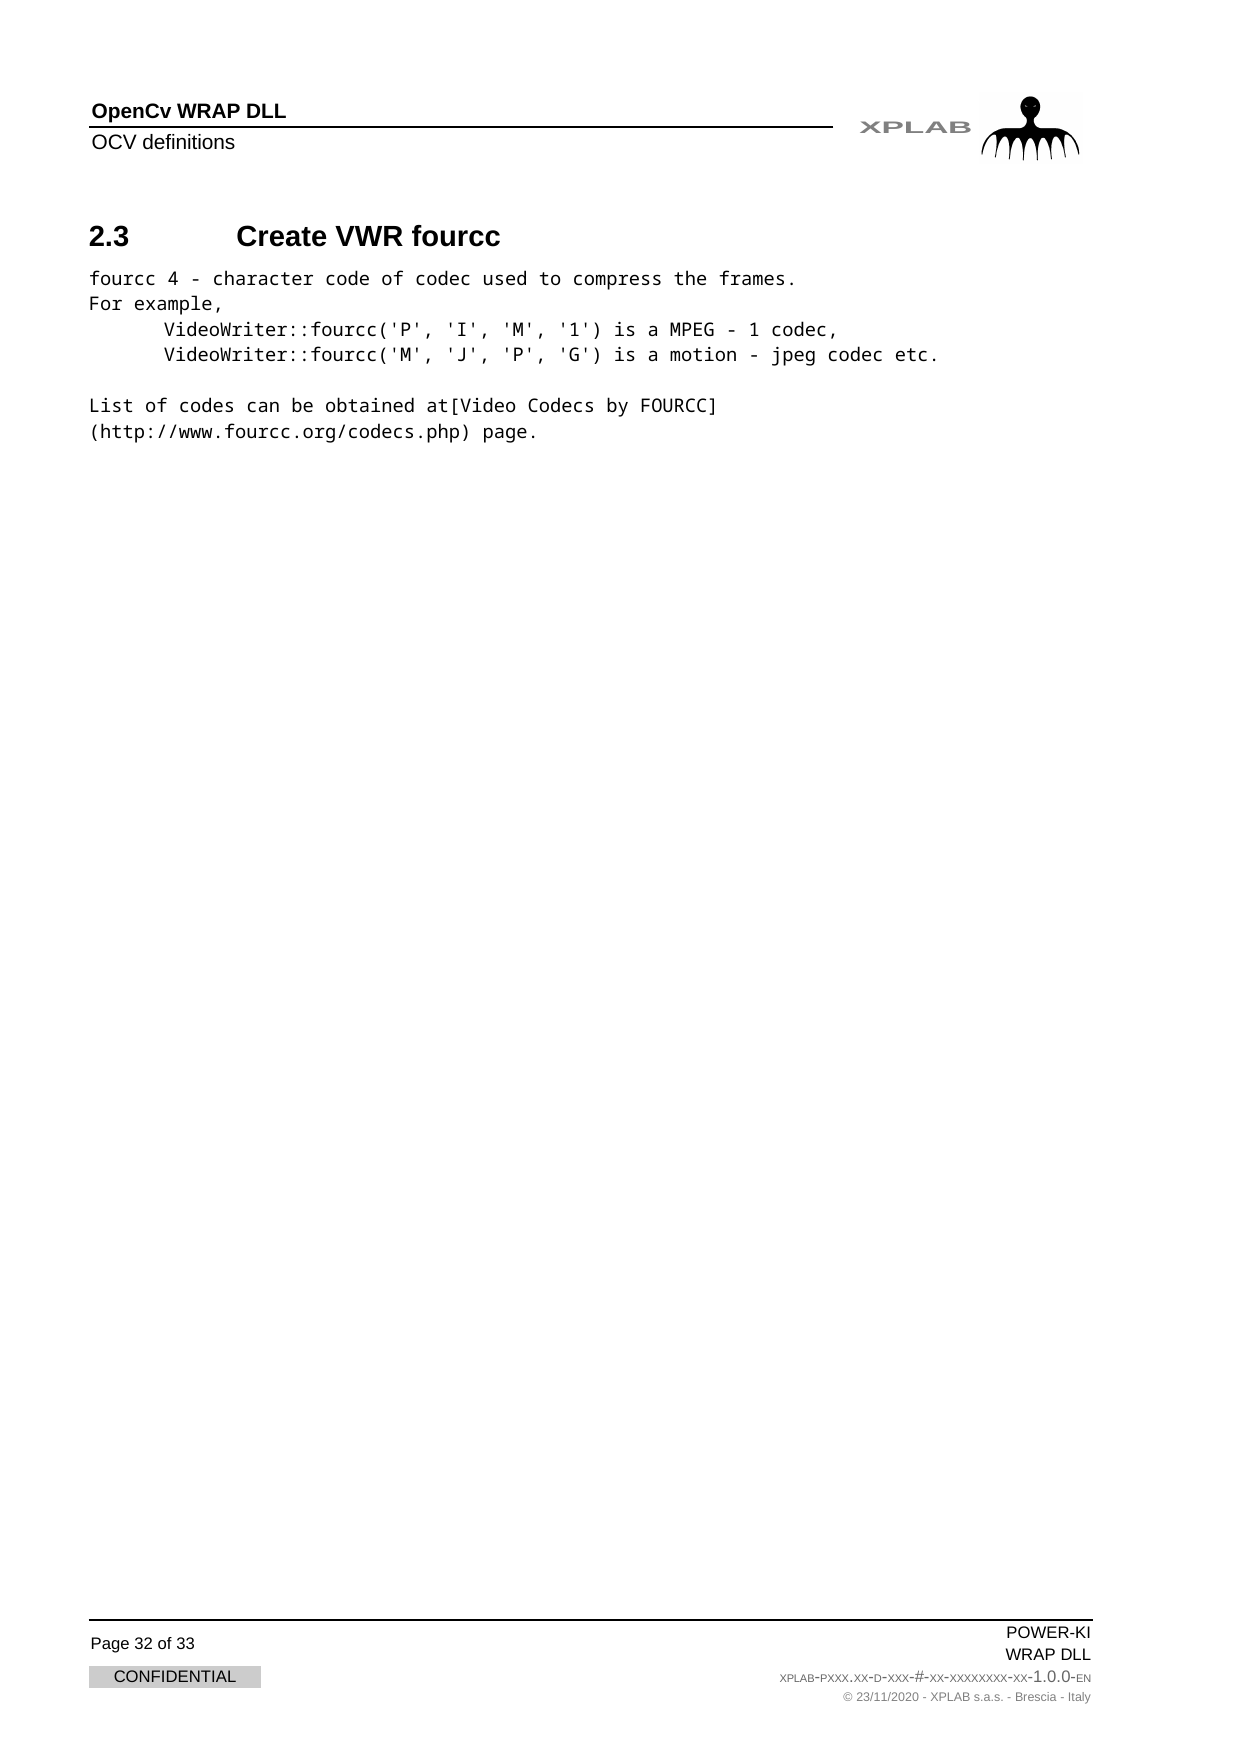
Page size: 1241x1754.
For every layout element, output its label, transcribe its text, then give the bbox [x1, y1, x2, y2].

picture [978, 92, 1083, 164]
text VideoWriter::fourcc('M', 'J', 'P', 'G') is a motion - jpeg codec etc. [88, 342, 1093, 367]
text List of codes can be obtained at[Video Codecs by FOURCC] (http://www.fourcc.org/codecs.php) page. [88, 393, 1093, 444]
text VideoWriter::fourcc('P', 'I', 'M', '1') is a MPEG - 1 codec, [88, 316, 1093, 342]
text fourcc 4 - character code of codec used to compress the frames. [88, 265, 1093, 291]
subtitle Create VWR fourcc [88, 220, 1093, 252]
text For example, [88, 291, 1093, 316]
